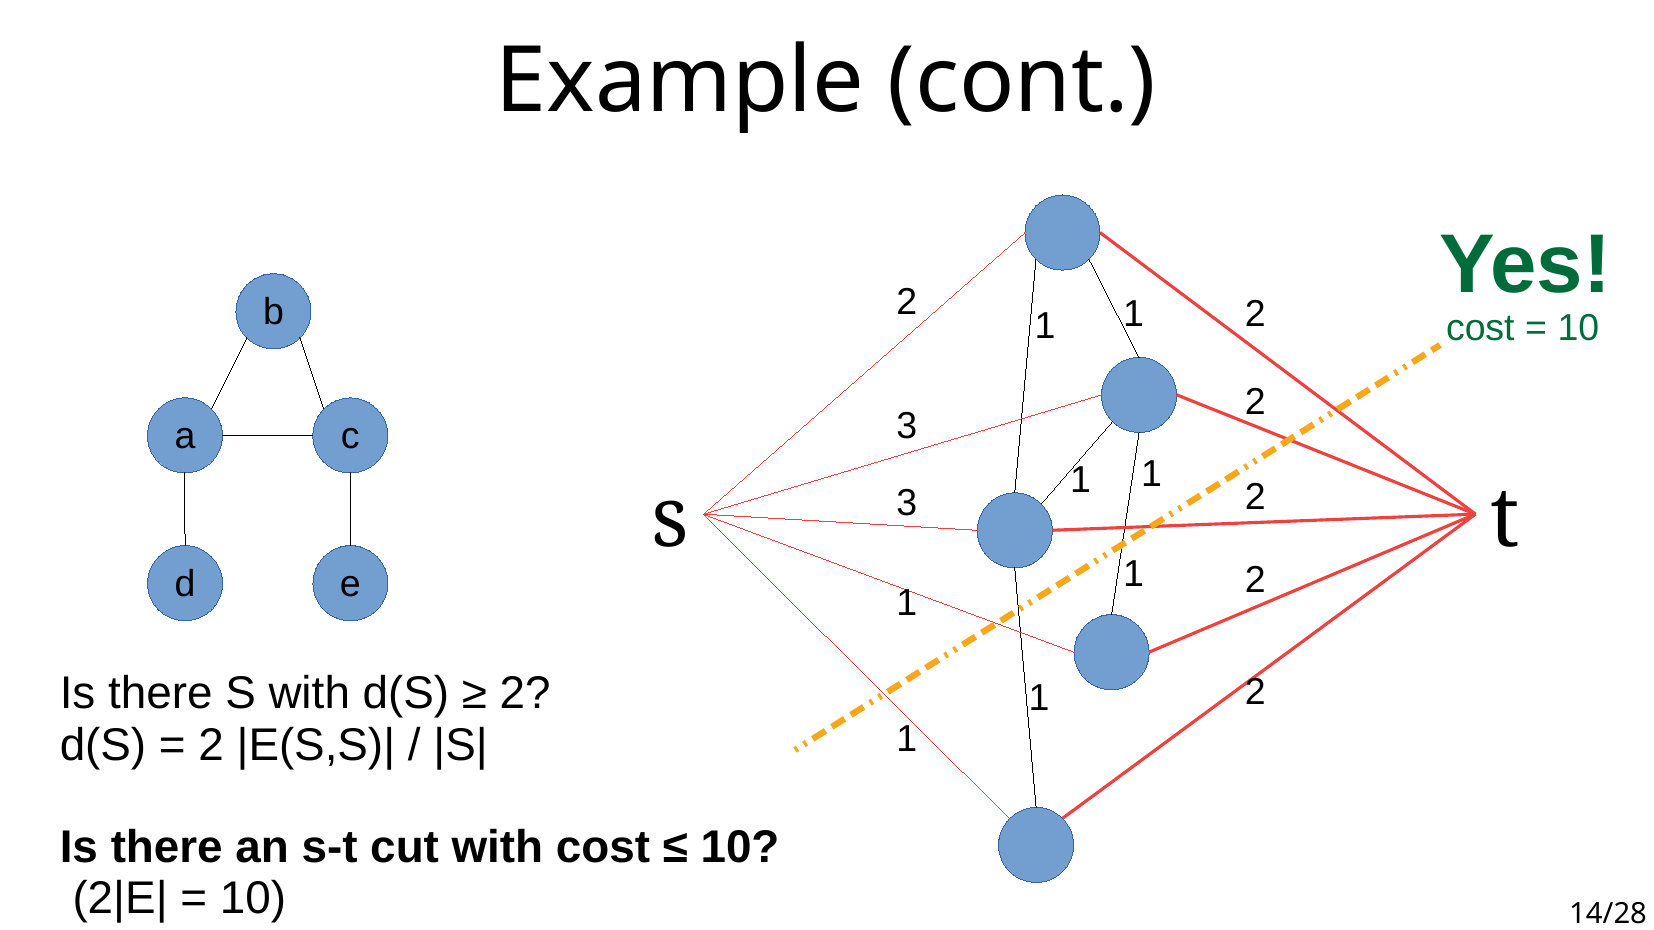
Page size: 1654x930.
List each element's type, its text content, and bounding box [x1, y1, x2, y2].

text_box [1074, 614, 1150, 690]
text_box 3 [881, 397, 957, 455]
text_box 2 [1230, 550, 1306, 608]
text_box 3 [881, 473, 957, 531]
text_box s [613, 449, 704, 558]
text_box 1 [1055, 450, 1131, 508]
text_box b [235, 273, 311, 349]
text_box 1 [1013, 669, 1089, 727]
text_box d [147, 545, 223, 621]
text_box [998, 807, 1074, 883]
text_box 2 [1230, 373, 1306, 431]
text_box 1 [1019, 297, 1095, 355]
text_box [1101, 357, 1177, 433]
text_box [1024, 194, 1100, 271]
text_box 2 [1230, 468, 1306, 525]
text_box t [1475, 449, 1566, 558]
text_box 2 [1230, 284, 1306, 342]
text_box 1 [1126, 444, 1202, 502]
title Example (cont.) [82, 1, 1571, 151]
text_box 1 [1108, 545, 1184, 603]
text_box 1 [1108, 285, 1184, 343]
text_box c [312, 397, 388, 473]
text_box 2 [881, 273, 957, 331]
text_box e [312, 545, 388, 621]
text_box Yes! [1425, 209, 1636, 318]
text_box cost = 10 [1431, 318, 1615, 357]
text_box a [147, 397, 223, 473]
text_box 2 [1230, 662, 1306, 720]
text_box Is there S with d(S) ≥ 2? d(S) = 2 |E(S,S)| / |S| Is there an s-t cut with cost ≤ 10? (2|E| = 10) [45, 660, 811, 930]
text_box 1 [881, 710, 957, 768]
text_box [977, 492, 1053, 568]
text_box 1 [881, 574, 957, 632]
